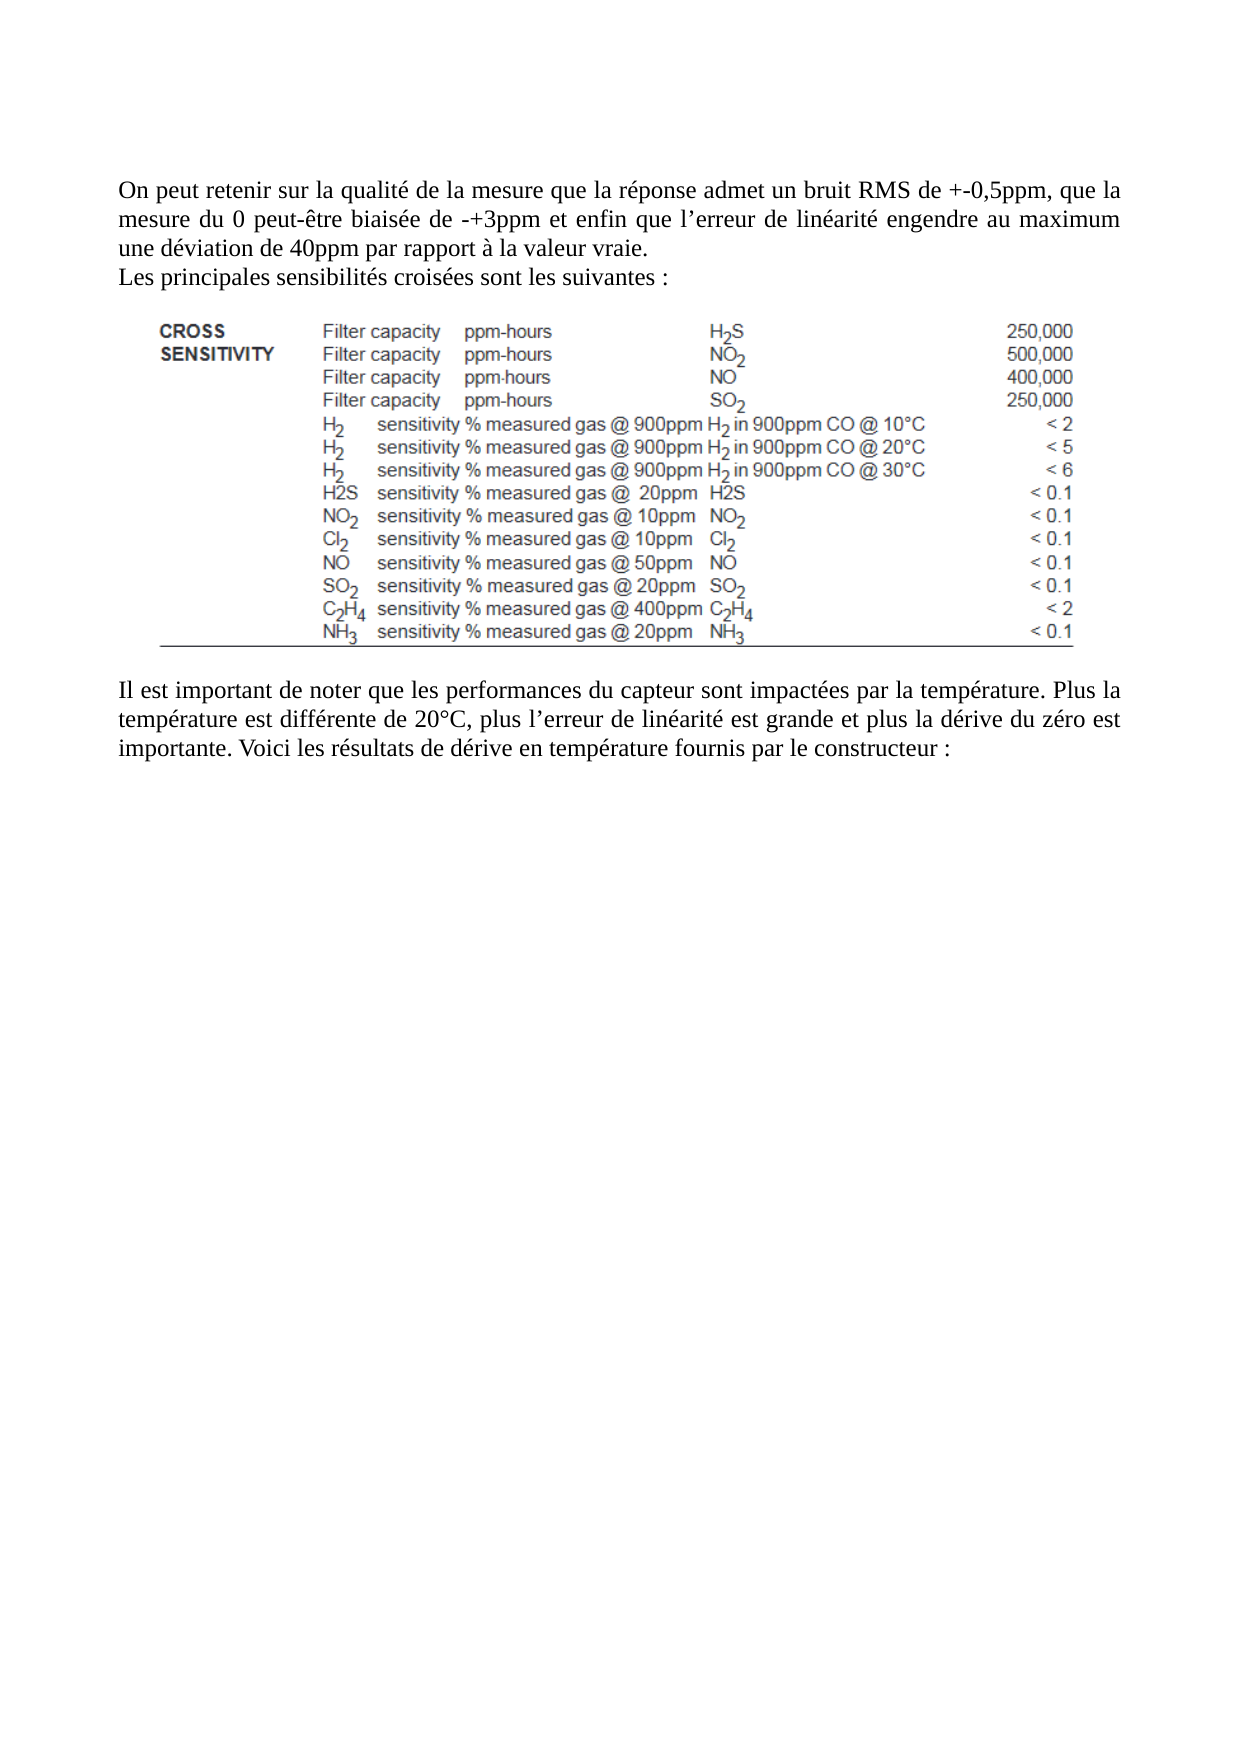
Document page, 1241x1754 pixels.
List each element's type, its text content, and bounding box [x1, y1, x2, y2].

text On peut retenir sur la qualité de la mesure que la réponse admet un bruit RMS de +-0,5ppm, que la mesure du 0 peut-être biaisée de -+3ppm et enfin que l’erreur de linéarité engendre au maximum une déviation de 40ppm par rapport à la valeur vraie. [118, 176, 1122, 262]
text Il est important de noter que les performances du capteur sont impactées par la température. Plus la température est différente de 20°C, plus l’erreur de linéarité est grande et plus la dérive du zéro est importante. Voici les résultats de dérive en température fournis par le constructeur : [118, 675, 1122, 762]
text Les principales sensibilités croisées sont les suivantes : [118, 262, 1122, 291]
